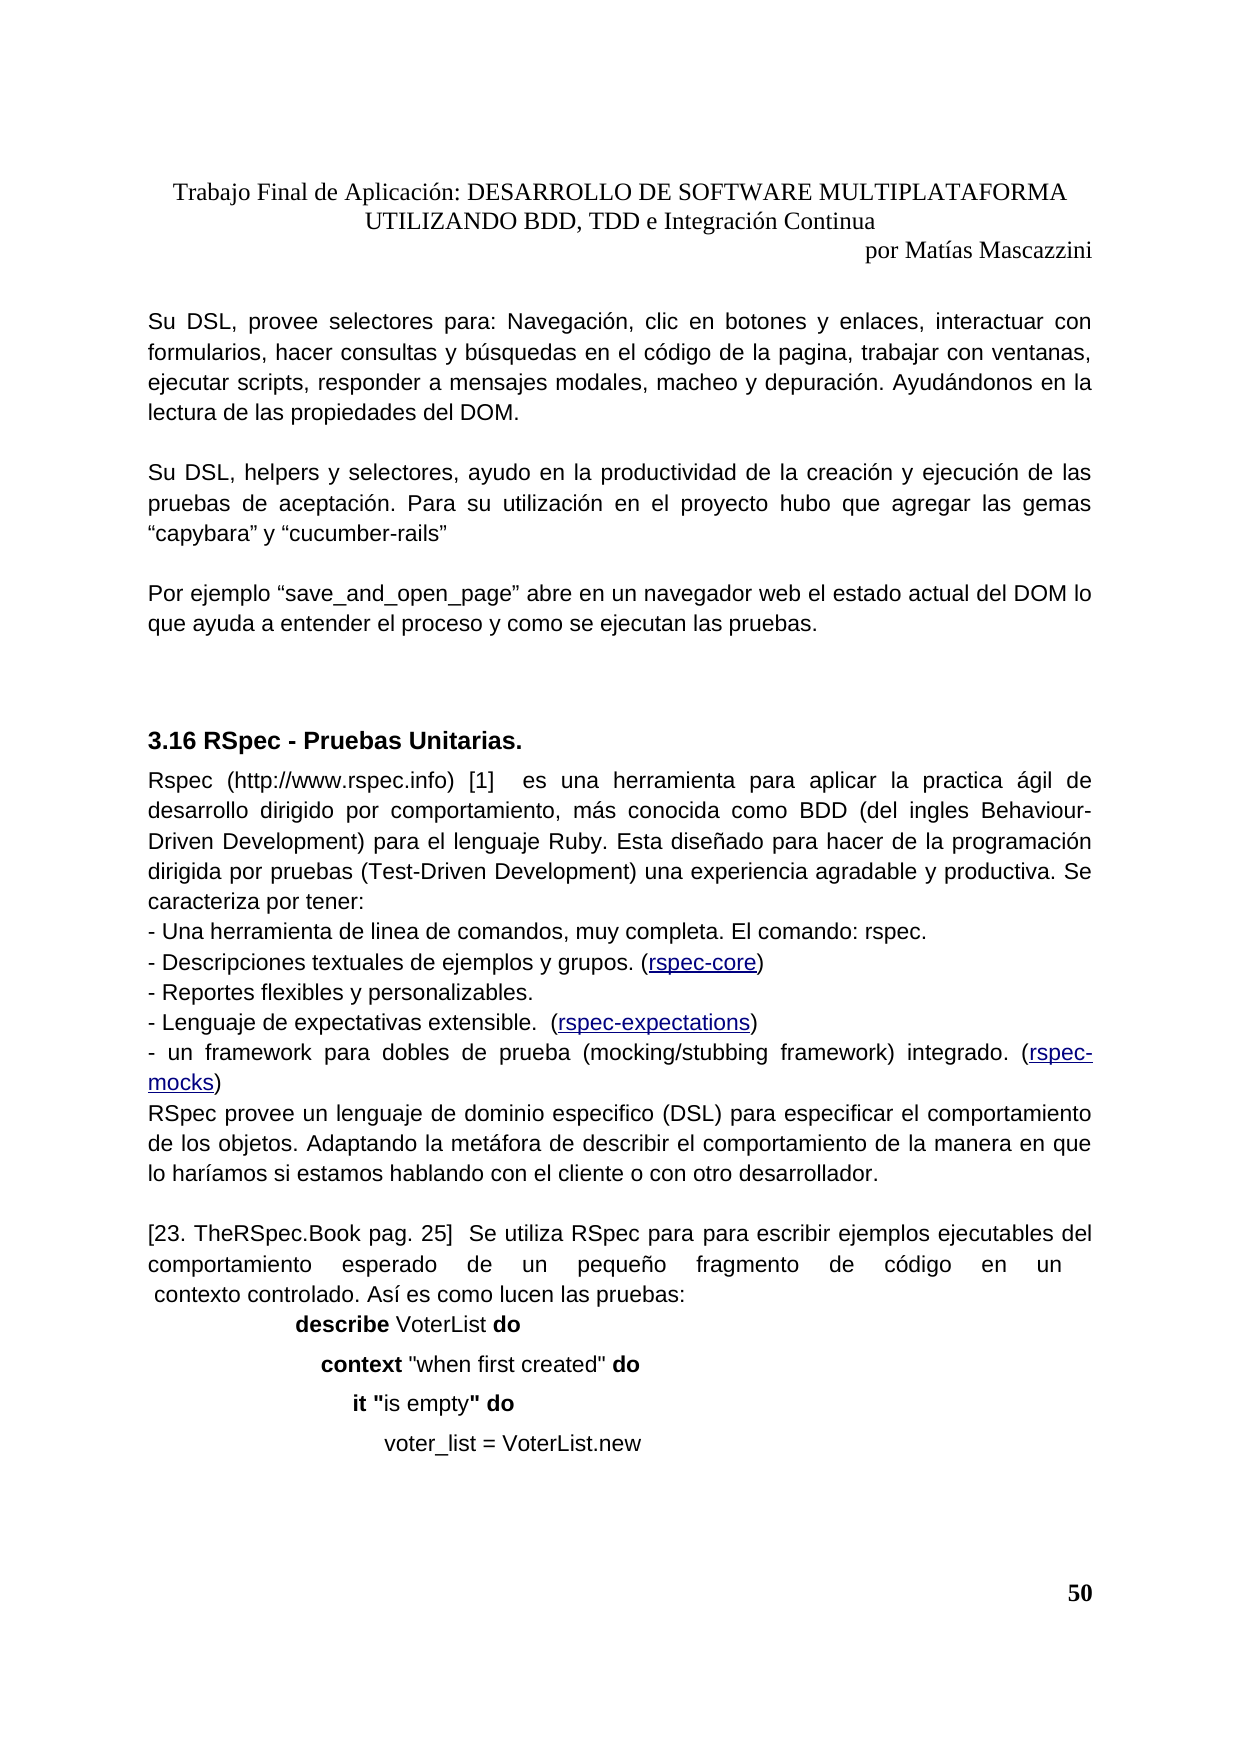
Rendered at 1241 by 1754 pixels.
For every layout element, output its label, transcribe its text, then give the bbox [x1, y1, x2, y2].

text - Descripciones textuales de ejemplos y grupos. (rspec-core) [148, 948, 1093, 975]
text - Una herramienta de linea de comandos, muy completa. El comando: rspec. [148, 918, 1093, 945]
text - Reportes flexibles y personalizables. [148, 979, 1093, 1005]
text Por ejemplo “save_and_open_page” abre en un navegador web el estado actual del DOM lo que ayuda a entender el proceso y como se ejecutan las pruebas. [148, 580, 1093, 637]
text - un framework para dobles de prueba (mocking/stubbing framework) integrado. (rspec-mocks) [148, 1039, 1093, 1096]
text Rspec (http://www.rspec.info) [1] es una herramienta para aplicar la practica ágil de desarrollo dirigido por comportamiento, más conocida como BDD (del ingles Behaviour-Driven Development) para el lenguaje Ruby. Esta diseñado para hacer de la programación dirigida por pruebas (Test-Driven Development) una experiencia agradable y productiva. Se caracteriza por tener: [148, 767, 1093, 914]
text voter_list = VoterList.new [295, 1429, 1093, 1456]
text it "is empty" do [295, 1390, 1093, 1416]
text Su DSL, helpers y selectores, ayudo en la productividad de la creación y ejecución de las pruebas de aceptación. Para su utilización en el proyecto hubo que agregar las gemas “capybara” y “cucumber-rails” [148, 459, 1093, 546]
text - Lenguaje de expectativas extensible. (rspec-expectations) [148, 1009, 1093, 1035]
subtitle 3.16 RSpec - Pruebas Unitarias. [148, 726, 1093, 755]
text [23. TheRSpec.Book pag. 25] Se utiliza RSpec para para escribir ejemplos ejecutables del comportamiento esperado de un pequeño fragmento de código en un contexto controlado. Así es como lucen las pruebas: [148, 1220, 1093, 1307]
text Su DSL, provee selectores para: Navegación, clic en botones y enlaces, interactuar con formularios, hacer consultas y búsquedas en el código de la pagina, trabajar con ventanas, ejecutar scripts, responder a mensajes modales, macheo y depuración. Ayudándonos en la lectura de las propiedades del DOM. [148, 308, 1093, 425]
text RSpec provee un lenguaje de dominio especifico (DSL) para especificar el comportamiento de los objetos. Adaptando la metáfora de describir el comportamiento de la manera en que lo haríamos si estamos hablando con el cliente o con otro desarrollador. [148, 1099, 1093, 1186]
text describe VoterList do [295, 1311, 1093, 1337]
text context "when first created" do [295, 1351, 1093, 1377]
